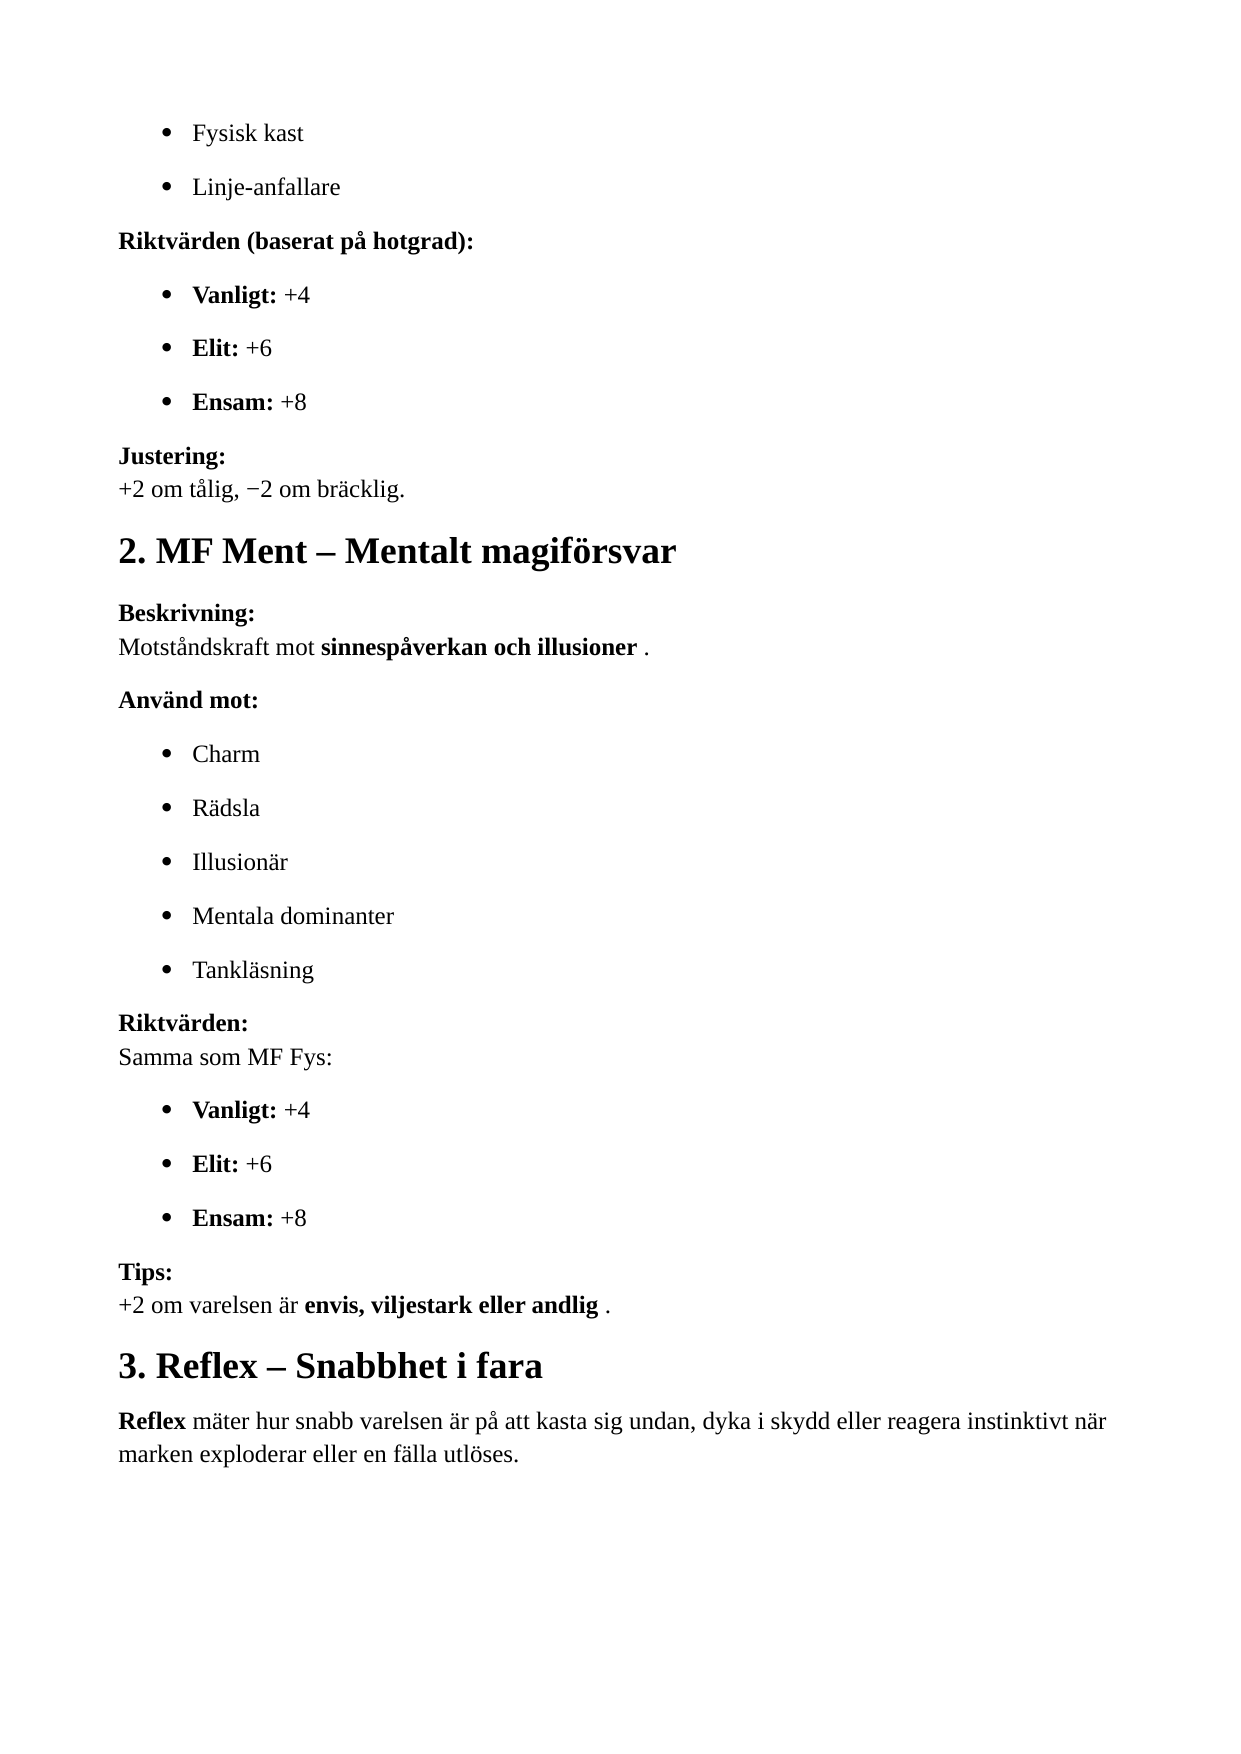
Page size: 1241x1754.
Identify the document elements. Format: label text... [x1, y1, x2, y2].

list Ensam: +8 [162, 387, 1122, 416]
list Charm [162, 739, 1122, 768]
list Vanligt: +4 [162, 1095, 1122, 1124]
list Elit: +6 [162, 1149, 1122, 1178]
text Riktvärden: Samma som MF Fys: [118, 1008, 1122, 1070]
list Ensam: +8 [162, 1203, 1122, 1232]
text Riktvärden (baserat på hotgrad): [118, 226, 1122, 254]
list Elit: +6 [162, 333, 1122, 362]
list Rädsla [162, 793, 1122, 822]
subtitle 2. MF Ment – Mentalt magiförsvar [118, 528, 1122, 571]
subtitle 3. Reflex – Snabbhet i fara [118, 1344, 1122, 1387]
list Mentala dominanter [162, 901, 1122, 929]
text Justering: +2 om tålig, −2 om bräcklig. [118, 441, 1122, 503]
list Tankläsning [162, 955, 1122, 983]
list Fysisk kast [162, 118, 1122, 147]
text Reflex mäter hur snabb varelsen är på att kasta sig undan, dyka i skydd eller reagera instinktivt när marken exploderar eller en fälla utlöses. [118, 1406, 1122, 1468]
text Tips: +2 om varelsen är envis, viljestark eller andlig . [118, 1257, 1122, 1319]
list Linje-anfallare [162, 172, 1122, 201]
text Beskrivning: Motståndskraft mot sinnespåverkan och illusioner . [118, 598, 1122, 660]
list Illusionär [162, 847, 1122, 876]
text Använd mot: [118, 685, 1122, 714]
list Vanligt: +4 [162, 280, 1122, 308]
